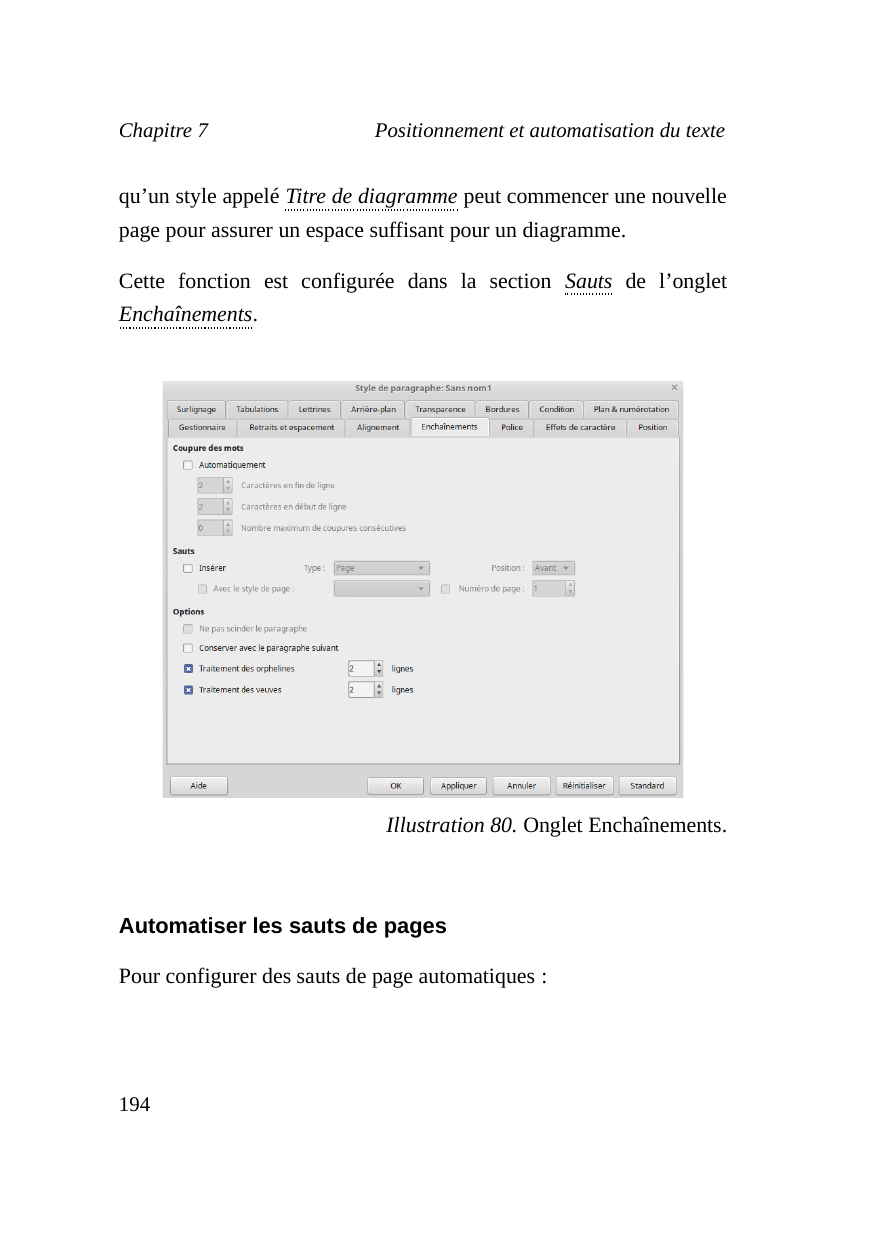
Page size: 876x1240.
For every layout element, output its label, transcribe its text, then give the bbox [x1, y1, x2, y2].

subtitle Onglet Enchaînements. [119, 812, 727, 838]
text Cette fonction est configurée dans la section Sauts de l’onglet Enchaînements. [119, 262, 727, 328]
picture [162, 381, 684, 798]
text qu’un style appelé Titre de diagramme peut commencer une nouvelle page pour assurer un espace suffisant pour un diagramme. [119, 177, 727, 244]
text Pour configurer des sauts de page automatiques : [119, 956, 727, 990]
subtitle Automatiser les sauts de pages [119, 911, 727, 940]
